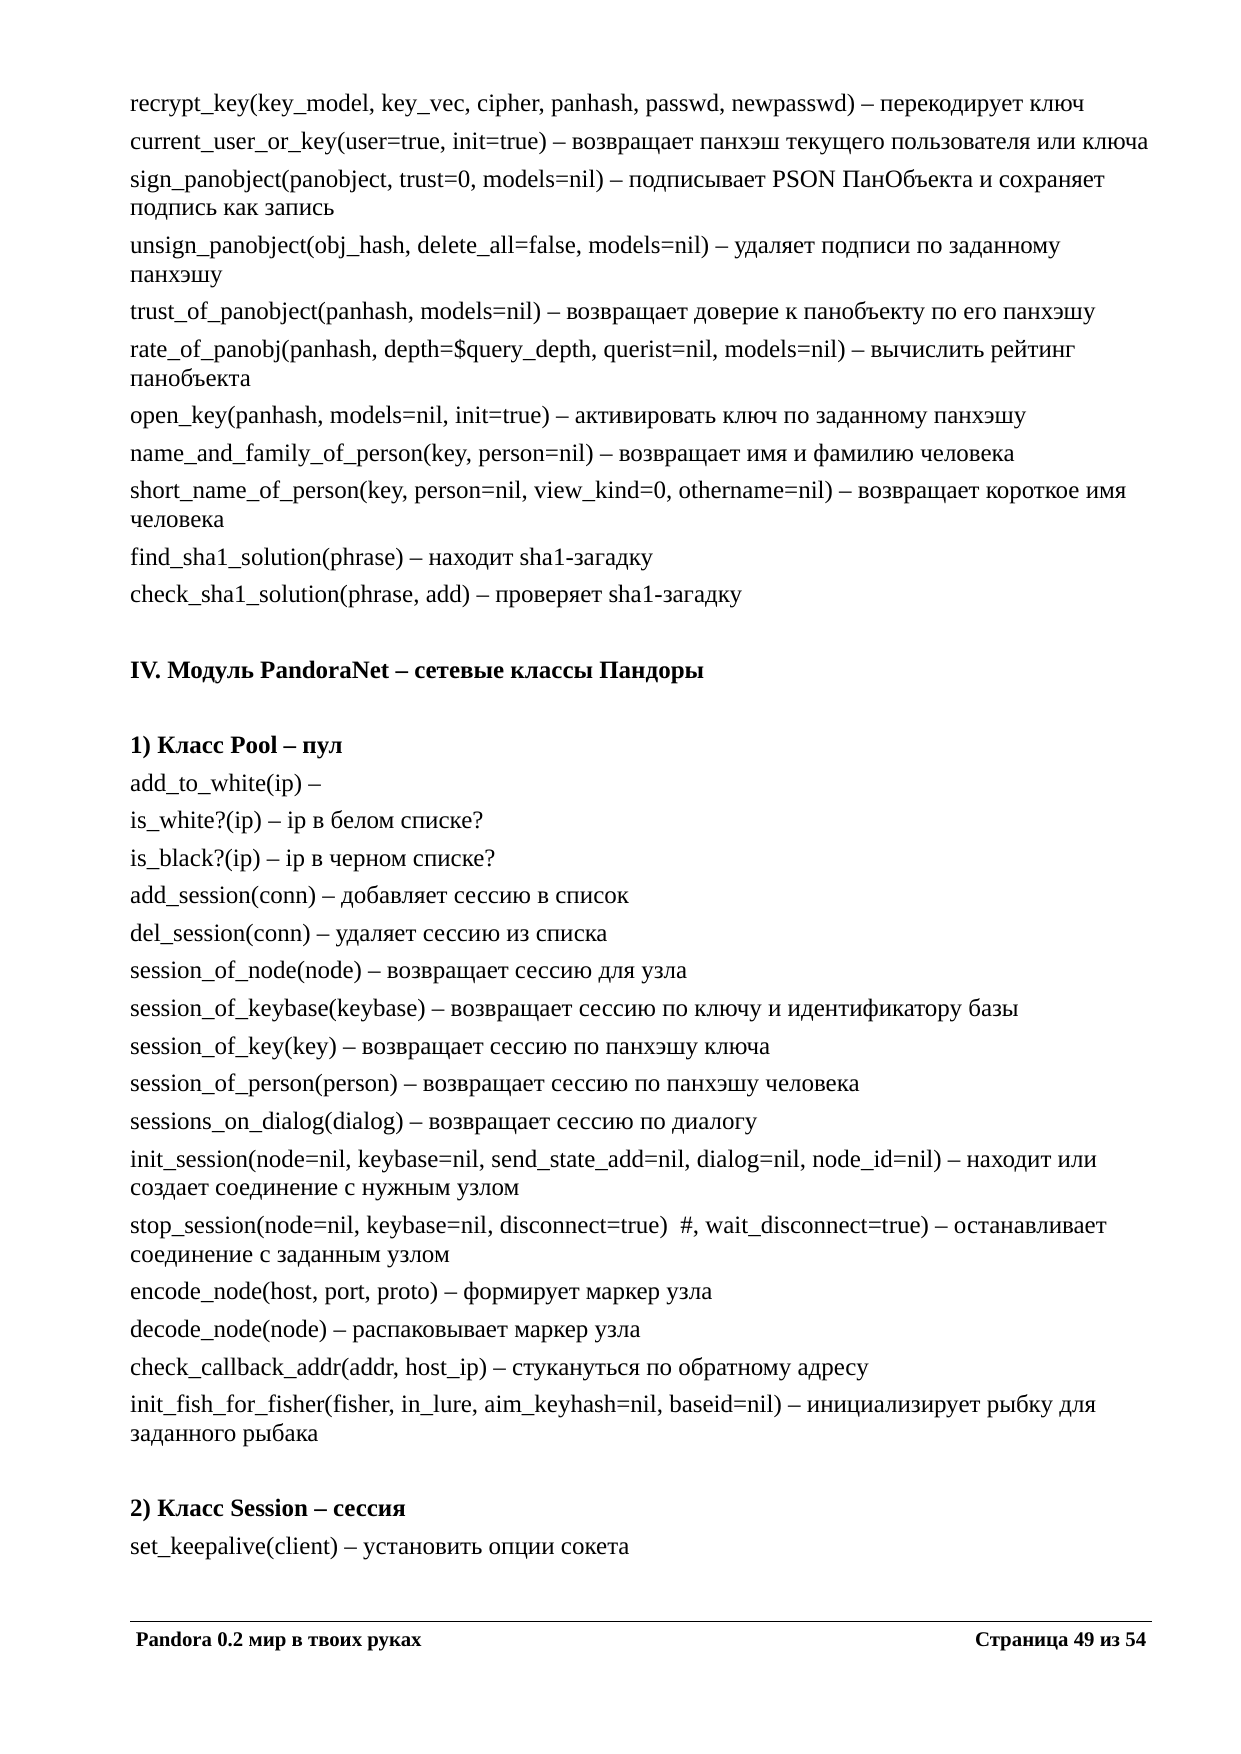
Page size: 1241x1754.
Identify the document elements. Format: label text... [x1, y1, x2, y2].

text session_of_key(key) – возвращает сессию по панхэшу ключа [130, 1031, 1152, 1059]
text init_session(node=nil, keybase=nil, send_state_add=nil, dialog=nil, node_id=nil) – находит или создает соединение с нужным узлом [130, 1144, 1152, 1201]
text session_of_person(person) – возвращает сессию по панхэшу человека [130, 1068, 1152, 1097]
text IV. Модуль PandoraNet – сетевые классы Пандоры [130, 655, 1152, 683]
text is_black?(ip) – ip в черном списке? [130, 843, 1152, 872]
text 1) Класс Pool – пул [130, 730, 1152, 759]
text decode_node(node) – распаковывает маркер узла [130, 1314, 1152, 1343]
text unsign_panobject(obj_hash, delete_all=false, models=nil) – удаляет подписи по заданному панхэшу [130, 230, 1152, 288]
text short_name_of_person(key, person=nil, view_kind=0, othername=nil) – возвращает короткое имя человека [130, 476, 1152, 533]
text sign_panobject(panobject, trust=0, models=nil) – подписывает PSON ПанОбъекта и сохраняет подпись как запись [130, 164, 1152, 221]
text trust_of_panobject(panhash, models=nil) – возвращает доверие к панобъекту по его панхэшу [130, 296, 1152, 325]
text sessions_on_dialog(dialog) – возвращает сессию по диалогу [130, 1106, 1152, 1135]
text current_user_or_key(user=true, init=true) – возвращает панхэш текущего пользователя или ключа [130, 126, 1152, 155]
text check_callback_addr(addr, host_ip) – стукануться по обратному адресу [130, 1352, 1152, 1380]
text del_session(conn) – удаляет сессию из списка [130, 918, 1152, 947]
text name_and_family_of_person(key, person=nil) – возвращает имя и фамилию человека [130, 438, 1152, 467]
text check_sha1_solution(phrase, add) – проверяет sha1-загадку [130, 579, 1152, 608]
text rate_of_panobj(panhash, depth=$query_depth, querist=nil, models=nil) – вычислить рейтинг панобъекта [130, 334, 1152, 392]
text stop_session(node=nil, keybase=nil, disconnect=true) #, wait_disconnect=true) – останавливает соединение с заданным узлом [130, 1210, 1152, 1267]
text session_of_keybase(keybase) – возвращает сессию по ключу и идентификатору базы [130, 993, 1152, 1022]
text find_sha1_solution(phrase) – находит sha1-загадку [130, 542, 1152, 571]
text init_fish_for_fisher(fisher, in_lure, aim_keyhash=nil, baseid=nil) – инициализирует рыбку для заданного рыбака [130, 1389, 1152, 1447]
text is_white?(ip) – ip в белом списке? [130, 805, 1152, 834]
text recrypt_key(key_model, key_vec, cipher, panhash, passwd, newpasswd) – перекодирует ключ [130, 88, 1152, 117]
text add_session(conn) – добавляет сессию в список [130, 880, 1152, 909]
text encode_node(host, port, proto) – формирует маркер узла [130, 1276, 1152, 1305]
text add_to_white(ip) – [130, 768, 1152, 796]
text session_of_node(node) – возвращает сессию для узла [130, 956, 1152, 984]
text 2) Класс Session – сессия [130, 1493, 1152, 1522]
text open_key(panhash, models=nil, init=true) – активировать ключ по заданному панхэшу [130, 400, 1152, 429]
text set_keepalive(client) – установить опции сокета [130, 1531, 1152, 1559]
